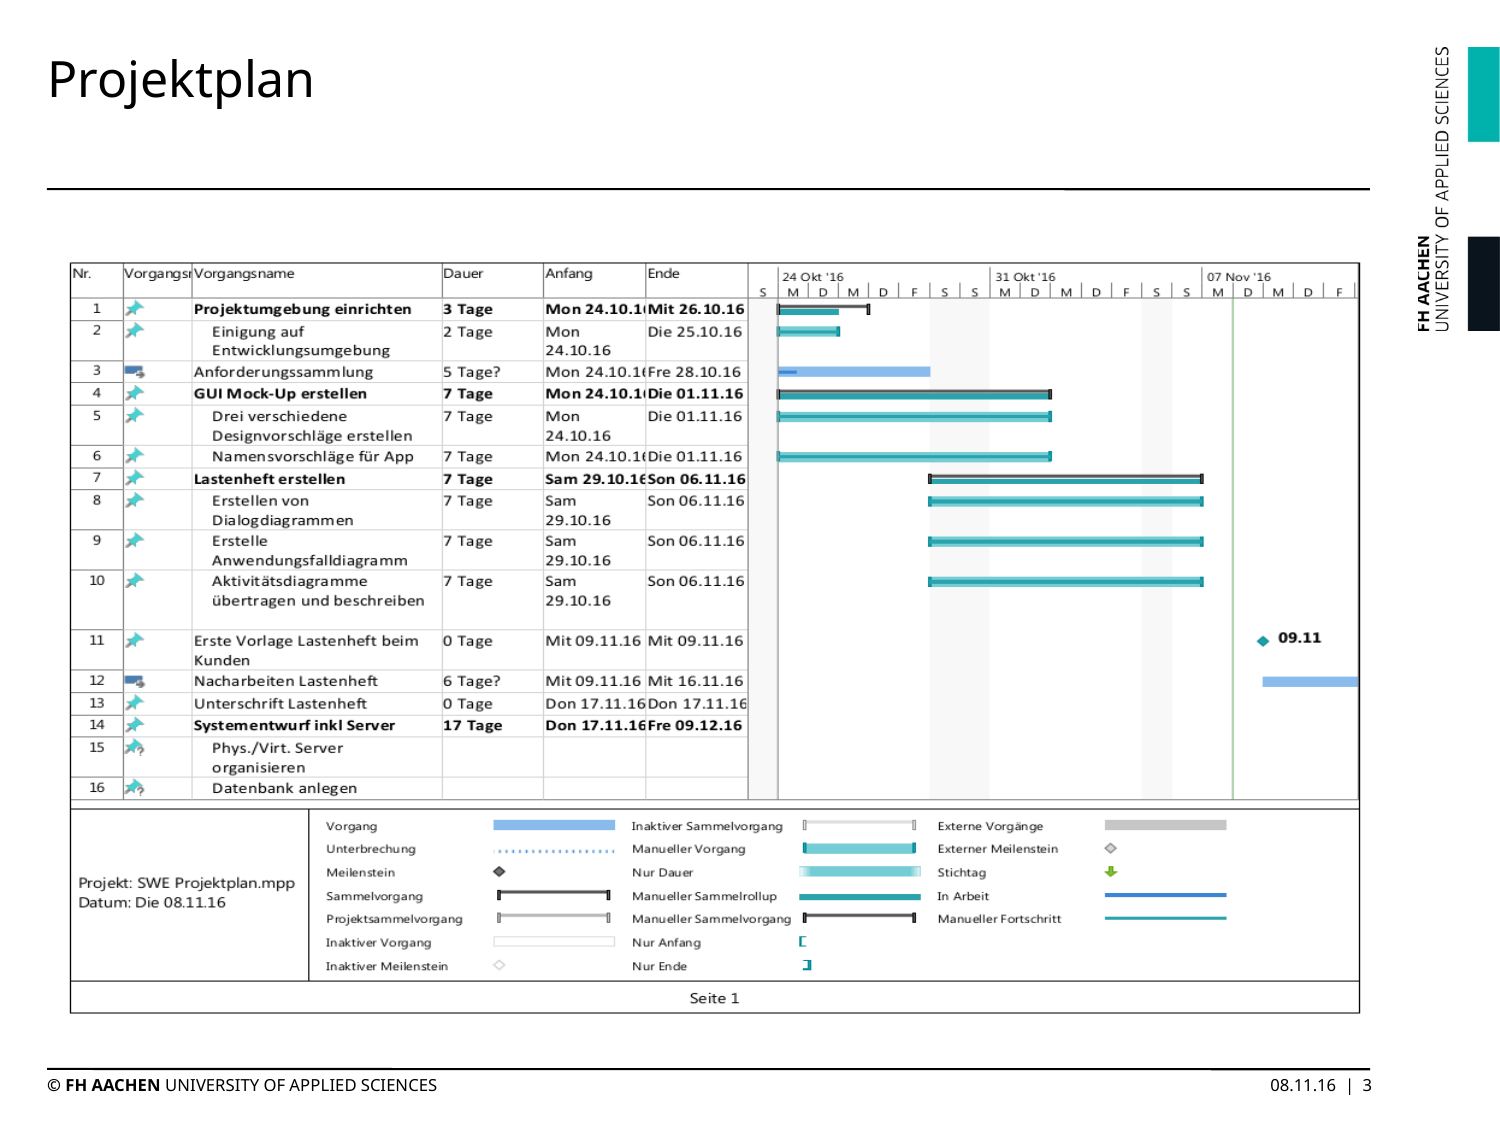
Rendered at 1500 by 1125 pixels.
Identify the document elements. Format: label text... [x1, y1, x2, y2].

title Projektplan [47, 47, 1370, 130]
picture [11, 47, 1500, 1063]
